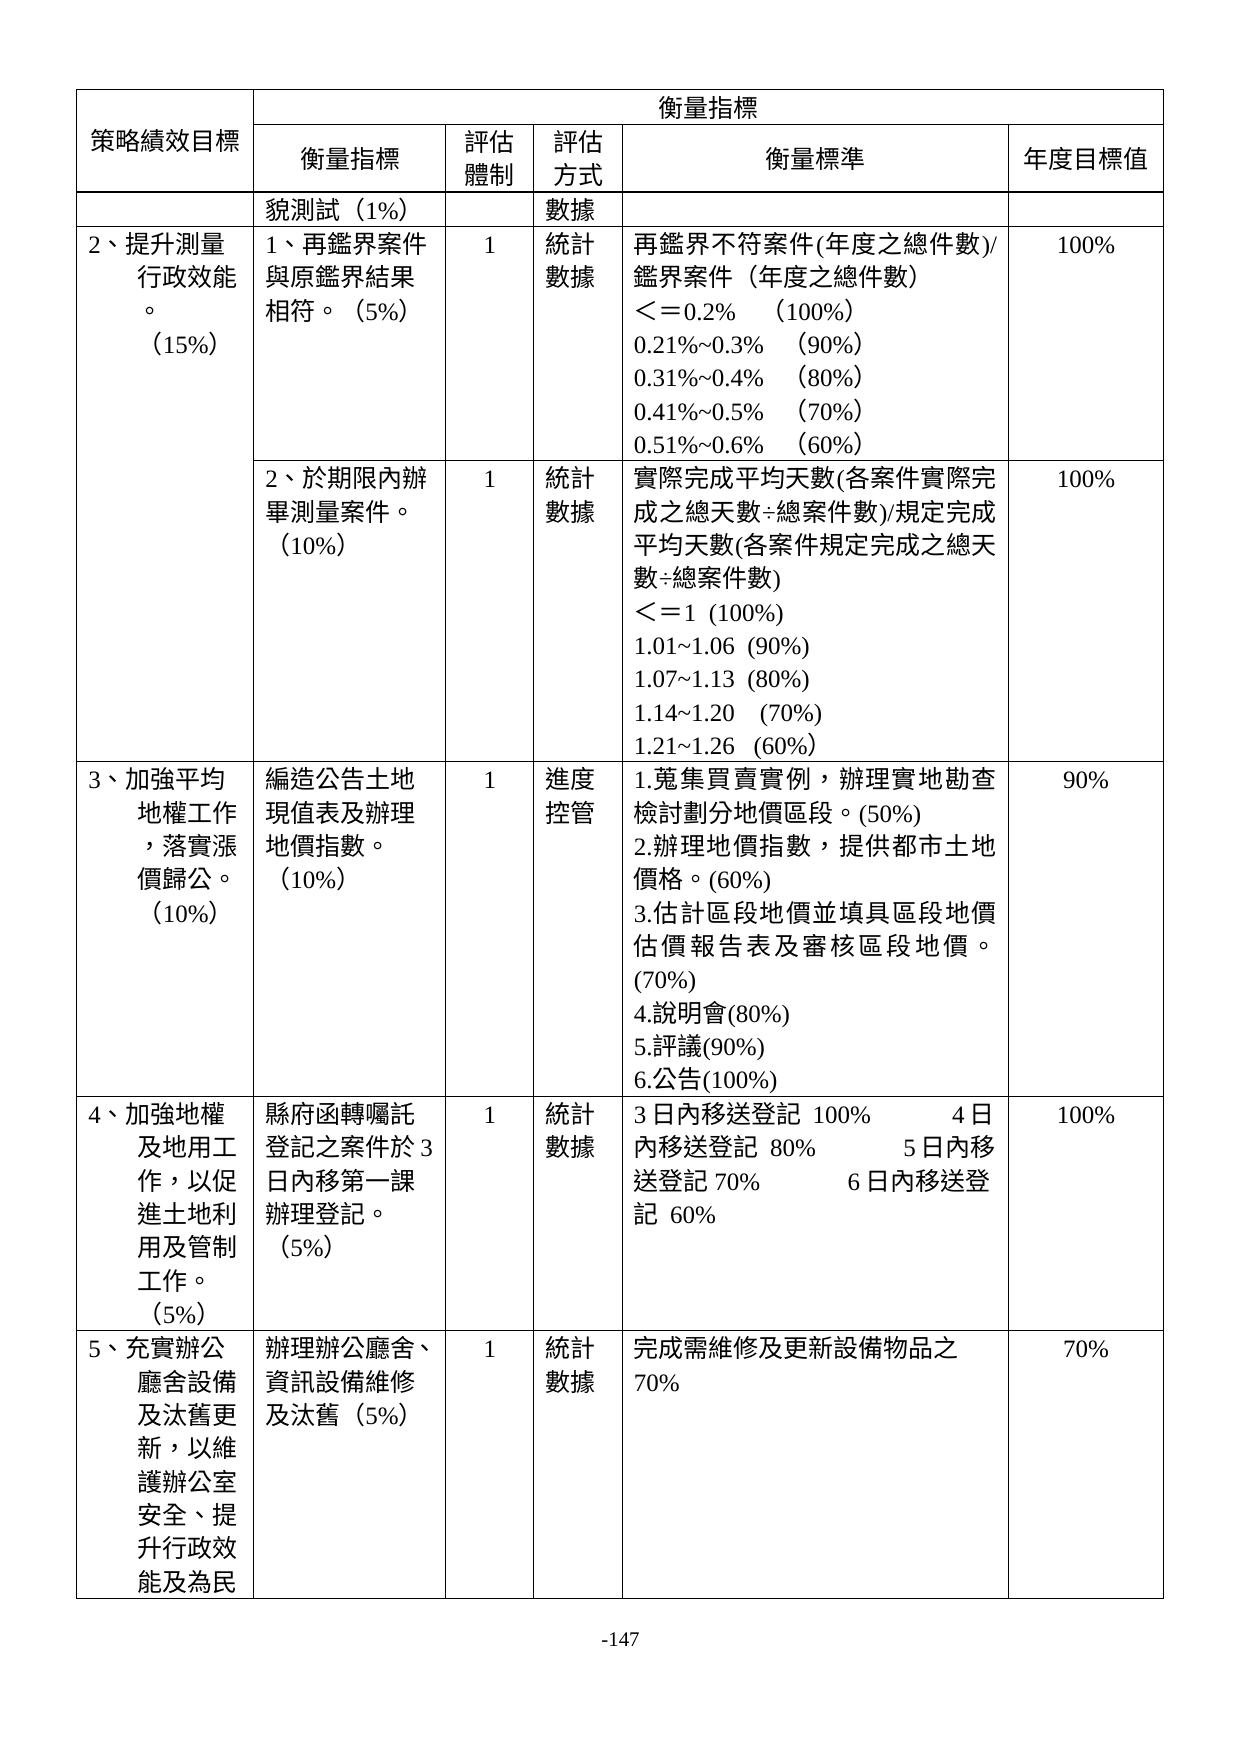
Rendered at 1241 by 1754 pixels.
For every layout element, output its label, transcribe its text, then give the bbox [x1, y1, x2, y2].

table_cell 評估體制 [446, 125, 533, 191]
table_cell 編造公告土地現值表及辦理地價指數。（10%） [254, 762, 445, 1096]
table_cell 年度目標值 [1009, 125, 1163, 191]
table_cell 1.蒐集買賣實例，辦理實地勘查檢討劃分地價區段。(50%) 2.辦理地價指數，提供都市土地價格。(60%) 3.估計區段地價並填具區段地價估價報告表及審核區段地價。(70%) 4.說明會(80%) 5.評議(90%) 6.公告(100%) [623, 762, 1008, 1096]
table_cell 1 [446, 762, 533, 1096]
table_cell [77, 460, 253, 761]
table_cell 充實辦公廳舍設備及汰舊更新，以維護辦公室安全、提升行政效能及為民 [77, 1331, 253, 1598]
table_cell 進度控管 [534, 762, 622, 1096]
table_cell 提升測量行政效能。（15%） [77, 227, 253, 460]
table_cell 1、再鑑界案件與原鑑界結果相符。（5%） [254, 227, 445, 460]
table_cell [623, 193, 1008, 226]
table_cell 1 [446, 461, 533, 761]
table_cell 統計數據 [534, 461, 622, 761]
table_cell 100% [1009, 1097, 1163, 1330]
table_cell 評估方式 [534, 125, 622, 191]
table_cell [77, 193, 253, 226]
table_cell 加強平均地權工作，落實漲價歸公。（10%） [77, 762, 253, 1096]
table_cell 1 [446, 1097, 533, 1330]
table_cell 加強地權及地用工作，以促進土地利用及管制工作。（5%） [77, 1097, 253, 1330]
table_cell 縣府函轉囑託登記之案件於3日內移第一課辦理登記。 （5%） [254, 1097, 445, 1330]
table_cell 3日內移送登記 100% 4日內移送登記 80% 5日內移送登記 70% 6日內移送登記 60% [623, 1097, 1008, 1330]
table_cell 2、於期限內辦畢測量案件。（10%） [254, 461, 445, 761]
table_cell 統計數據 [534, 1331, 622, 1598]
table_cell 1 [446, 1331, 533, 1598]
table_cell [1009, 193, 1163, 226]
table_cell 90% [1009, 762, 1163, 1096]
table_cell [446, 193, 533, 226]
table_cell 1 [446, 227, 533, 460]
table_cell 完成需維修及更新設備物品之70% [623, 1331, 1008, 1598]
table_cell 衡量標準 [623, 125, 1008, 191]
table_header 衡量指標 [254, 90, 1163, 124]
table_cell 70% [1009, 1331, 1163, 1598]
table_cell 再鑑界不符案件(年度之總件數)/鑑界案件（年度之總件數） ＜＝0.2% （100%） 0.21%~0.3% （90%） 0.31%~0.4% （80%） 0.41%~0.5% （70%） 0.51%~0.6% （60%） [623, 227, 1008, 460]
table_cell 100% [1009, 461, 1163, 761]
table_cell 貌測試（1%） [254, 193, 445, 226]
table_cell 衡量指標 [254, 125, 445, 191]
table_cell 辦理辦公廳舍、資訊設備維修及汰舊（5%） [254, 1331, 445, 1598]
table_header 策略績效目標 [77, 90, 253, 191]
table_cell 數據 [534, 193, 622, 226]
table_cell 實際完成平均天數(各案件實際完成之總天數÷總案件數)/規定完成平均天數(各案件規定完成之總天數÷總案件數) ＜＝1 (100%) 1.01~1.06 (90%) 1.07~1.13 (80%) 1.14~1.20 (70%) 1.21~1.26 (60%） [623, 461, 1008, 761]
table_cell 統計數據 [534, 227, 622, 460]
table_cell 統計數據 [534, 1097, 622, 1330]
table_cell 100% [1009, 227, 1163, 460]
